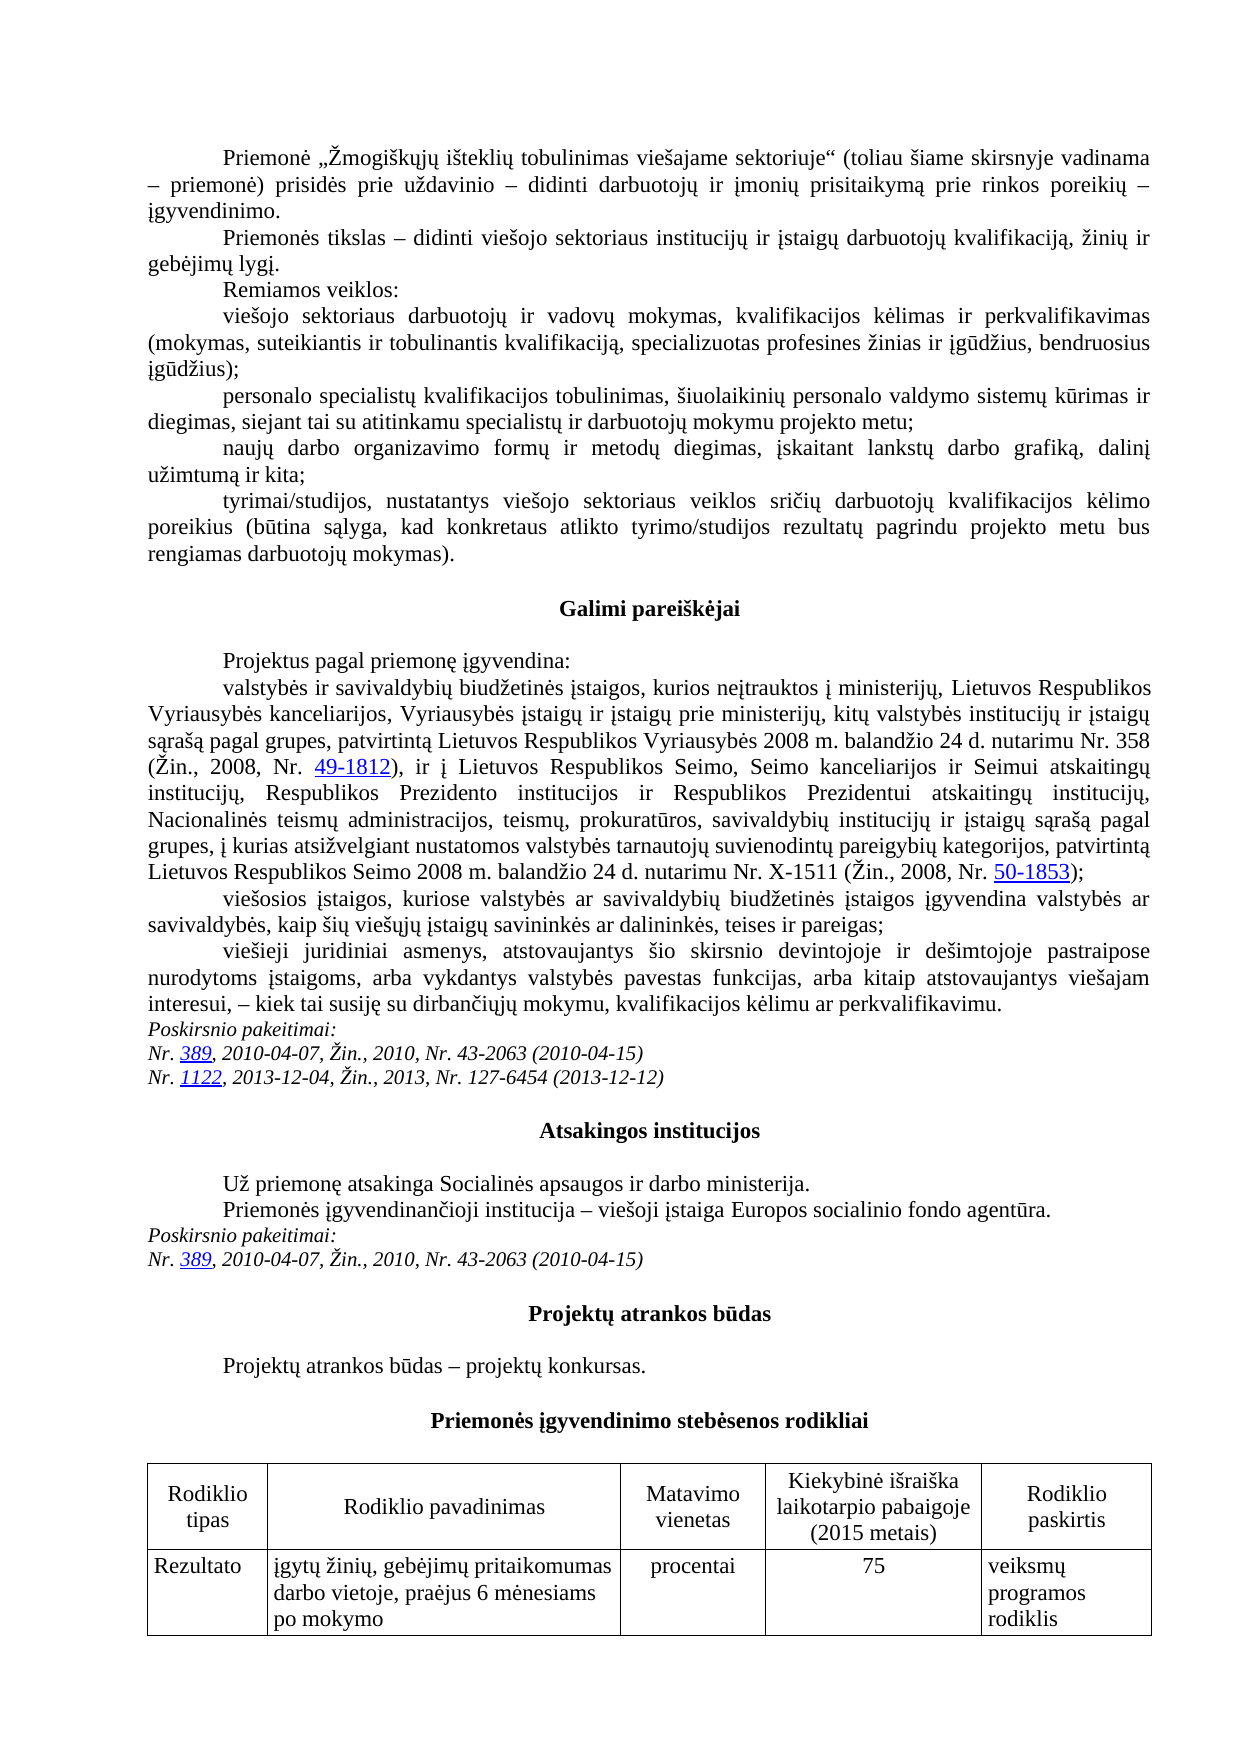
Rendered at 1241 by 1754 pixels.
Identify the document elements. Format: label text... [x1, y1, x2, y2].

text Nr. 389, 2010-04-07, Žin., 2010, Nr. 43-2063 (2010-04-15) [148, 1247, 1152, 1271]
text Projektų atrankos būdas [148, 1300, 1152, 1326]
table_cell įgytų žinių, gebėjimų pritaikomumas darbo vietoje, praėjus 6 mėnesiams po mokymo [268, 1550, 620, 1634]
text Atsakingos institucijos [148, 1117, 1152, 1144]
text Poskirsnio pakeitimai: [148, 1223, 1152, 1247]
text Priemonė „Žmogiškųjų išteklių tobulinimas viešajame sektoriuje“ (toliau šiame skirsnyje vadinama – priemonė) prisidės prie uždavinio – didinti darbuotojų ir įmonių prisitaikymą prie rinkos poreikių – įgyvendinimo. [148, 144, 1152, 223]
text Už priemonę atsakinga Socialinės apsaugos ir darbo ministerija. [148, 1170, 1152, 1197]
table_cell 75 [766, 1550, 981, 1634]
text naujų darbo organizavimo formų ir metodų diegimas, įskaitant lankstų darbo grafiką, dalinį užimtumą ir kita; [148, 434, 1152, 487]
text Priemonės įgyvendinimo stebėsenos rodikliai [148, 1408, 1152, 1434]
text valstybės ir savivaldybių biudžetinės įstaigos, kurios neįtrauktos į ministerijų, Lietuvos Respublikos Vyriausybės kanceliarijos, Vyriausybės įstaigų ir įstaigų prie ministerijų, kitų valstybės institucijų ir įstaigų sąrašą pagal grupes, patvirtintą Lietuvos Respublikos Vyriausybės 2008 m. balandžio 24 d. nutarimu Nr. 358 (Žin., 2008, Nr. 49-1812), ir į Lietuvos Respublikos Seimo, Seimo kanceliarijos ir Seimui atskaitingų institucijų, Respublikos Prezidento institucijos ir Respublikos Prezidentui atskaitingų institucijų, Nacionalinės teismų administracijos, teismų, prokuratūros, savivaldybių institucijų ir įstaigų sąrašą pagal grupes, į kurias atsižvelgiant nustatomos valstybės tarnautojų suvienodintų pareigybių kategorijos, patvirtintą Lietuvos Respublikos Seimo 2008 m. balandžio 24 d. nutarimu Nr. X-1511 (Žin., 2008, Nr. 50-1853); [148, 674, 1152, 885]
text Nr. 389, 2010-04-07, Žin., 2010, Nr. 43-2063 (2010-04-15) [148, 1041, 1152, 1065]
table_header Kiekybinė išraiška laikotarpio pabaigoje (2015 metais) [766, 1464, 981, 1549]
table_header Rodiklio tipas [148, 1464, 267, 1549]
table_header Matavimo vienetas [621, 1464, 765, 1549]
table_cell Rezultato [148, 1550, 267, 1634]
text viešosios įstaigos, kuriose valstybės ar savivaldybių biudžetinės įstaigos įgyvendina valstybės ar savivaldybės, kaip šių viešųjų įstaigų savininkės ar dalininkės, teises ir pareigas; [148, 885, 1152, 937]
text Priemonės tikslas – didinti viešojo sektoriaus institucijų ir įstaigų darbuotojų kvalifikaciją, žinių ir gebėjimų lygį. [148, 223, 1152, 276]
text personalo specialistų kvalifikacijos tobulinimas, šiuolaikinių personalo valdymo sistemų kūrimas ir diegimas, siejant tai su atitinkamu specialistų ir darbuotojų mokymu projekto metu; [148, 382, 1152, 434]
text Remiamos veiklos: [148, 276, 1152, 303]
text Poskirsnio pakeitimai: [148, 1017, 1152, 1041]
table_header Rodiklio paskirtis [982, 1464, 1151, 1549]
text Nr. 1122, 2013-12-04, Žin., 2013, Nr. 127-6454 (2013-12-12) [148, 1065, 1152, 1089]
text viešieji juridiniai asmenys, atstovaujantys šio skirsnio devintojoje ir dešimtojoje pastraipose nurodytoms įstaigoms, arba vykdantys valstybės pavestas funkcijas, arba kitaip atstovaujantys viešajam interesui, – kiek tai susiję su dirbančiųjų mokymu, kvalifikacijos kėlimu ar perkvalifikavimu. [148, 937, 1152, 1017]
table_header Rodiklio pavadinimas [268, 1464, 620, 1549]
text tyrimai/studijos, nustatantys viešojo sektoriaus veiklos sričių darbuotojų kvalifikacijos kėlimo poreikius (būtina sąlyga, kad konkretaus atlikto tyrimo/studijos rezultatų pagrindu projekto metu bus rengiamas darbuotojų mokymas). [148, 487, 1152, 566]
text Projektų atrankos būdas – projektų konkursas. [148, 1352, 1152, 1379]
table_cell procentai [621, 1550, 765, 1634]
text Projektus pagal priemonę įgyvendina: [148, 648, 1152, 674]
text Priemonės įgyvendinančioji institucija – viešoji įstaiga Europos socialinio fondo agentūra. [148, 1197, 1152, 1223]
text viešojo sektoriaus darbuotojų ir vadovų mokymas, kvalifikacijos kėlimas ir perkvalifikavimas (mokymas, suteikiantis ir tobulinantis kvalifikaciją, specializuotas profesines žinias ir įgūdžius, bendruosius įgūdžius); [148, 303, 1152, 382]
text Galimi pareiškėjai [148, 595, 1152, 621]
table_cell veiksmų programos rodiklis [982, 1550, 1151, 1634]
